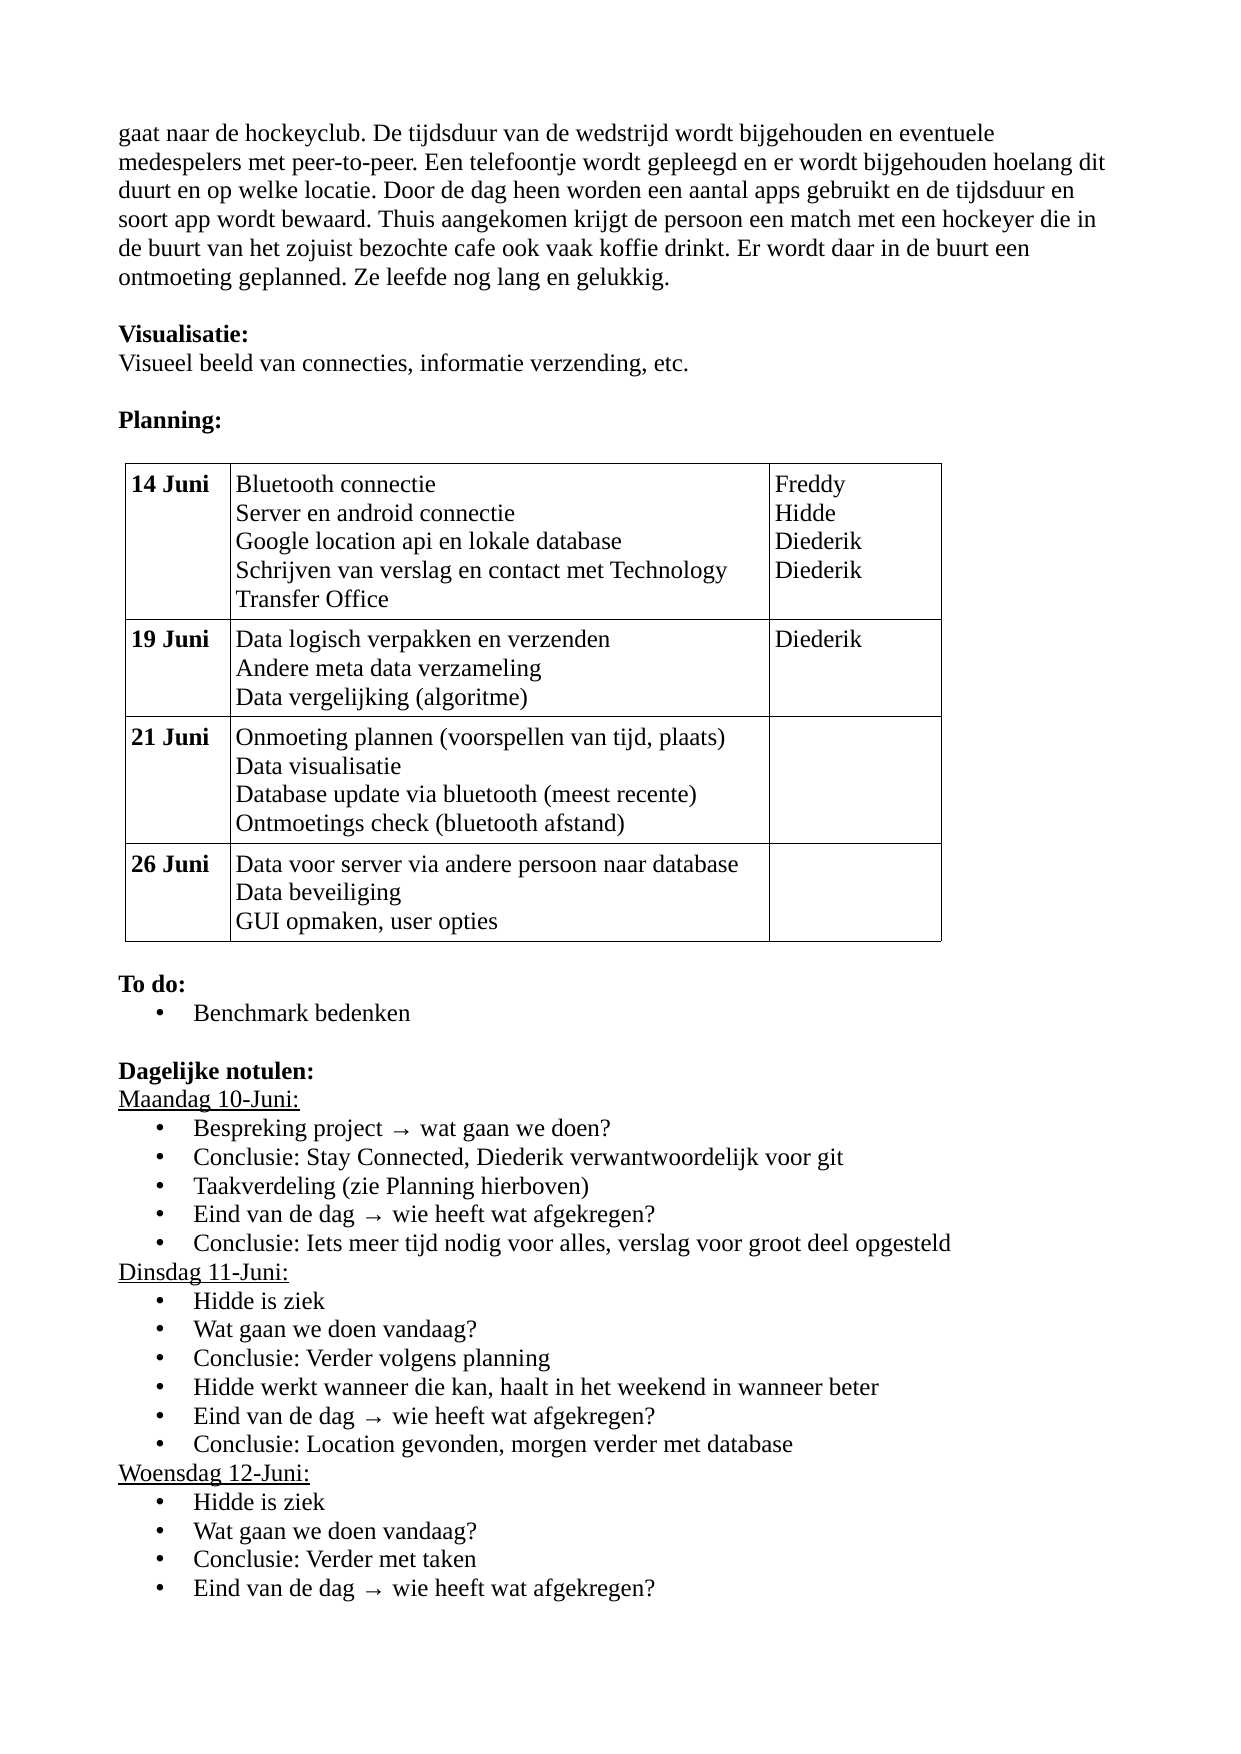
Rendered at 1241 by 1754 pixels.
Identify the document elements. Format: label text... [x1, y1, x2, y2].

text gaat naar de hockeyclub. De tijdsduur van de wedstrijd wordt bijgehouden en eventuele medespelers met peer-to-peer. Een telefoontje wordt gepleegd en er wordt bijgehouden hoelang dit duurt en op welke locatie. Door de dag heen worden een aantal apps gebruikt en de tijdsduur en soort app wordt bewaard. Thuis aangekomen krijgt de persoon een match met een hockeyer die in de buurt van het zojuist bezochte cafe ook vaak koffie drinkt. Er wordt daar in de buurt een ontmoeting geplanned. Ze leefde nog lang en gelukkig. [118, 118, 1122, 291]
text To do: [118, 969, 1122, 998]
text Visualisatie: [118, 319, 1122, 348]
list Benchmark bedenken [156, 998, 1122, 1027]
table_cell Diederik [770, 620, 941, 716]
text Dinsdag 11-Juni: [118, 1257, 1122, 1286]
table_header Freddy Hidde Diederik Diederik [770, 464, 941, 618]
table_cell 19 Juni [126, 620, 230, 716]
list Conclusie: Verder met taken [156, 1544, 1122, 1573]
list Eind van de dag → wie heeft wat afgekregen? [156, 1199, 1122, 1228]
text Visueel beeld van connecties, informatie verzending, etc. [118, 348, 1122, 377]
list Conclusie: Iets meer tijd nodig voor alles, verslag voor groot deel opgesteld [156, 1228, 1122, 1257]
list Hidde is ziek [156, 1487, 1122, 1516]
table_header Bluetooth connectie Server en android connectie Google location api en lokale database Schrijven van verslag en contact met Technology Transfer Office [231, 464, 769, 618]
list Hidde is ziek [156, 1286, 1122, 1314]
list Wat gaan we doen vandaag? [156, 1516, 1122, 1544]
table_cell 26 Juni [126, 844, 230, 941]
list Taakverdeling (zie Planning hierboven) [156, 1171, 1122, 1199]
list Eind van de dag → wie heeft wat afgekregen? [156, 1401, 1122, 1429]
list Conclusie: Location gevonden, morgen verder met database [156, 1429, 1122, 1458]
text Planning: [118, 406, 1122, 434]
table_cell 21 Juni [126, 717, 230, 843]
text Maandag 10-Juni: [118, 1084, 1122, 1113]
list Wat gaan we doen vandaag? [156, 1314, 1122, 1343]
text Dagelijke notulen: [118, 1056, 1122, 1084]
list Hidde werkt wanneer die kan, haalt in het weekend in wanneer beter [156, 1372, 1122, 1401]
table_header 14 Juni [126, 464, 230, 618]
list Conclusie: Stay Connected, Diederik verwantwoordelijk voor git [156, 1142, 1122, 1171]
table_cell Data voor server via andere persoon naar database Data beveiliging GUI opmaken, user opties [231, 844, 769, 941]
list Eind van de dag → wie heeft wat afgekregen? [156, 1573, 1122, 1602]
table_cell Data logisch verpakken en verzenden Andere meta data verzameling Data vergelijking (algoritme) [231, 620, 769, 716]
list Bespreking project → wat gaan we doen? [156, 1113, 1122, 1142]
table_cell Onmoeting plannen (voorspellen van tijd, plaats) Data visualisatie Database update via bluetooth (meest recente) Ontmoetings check (bluetooth afstand) [231, 717, 769, 843]
table_cell [770, 844, 941, 941]
table_cell [770, 717, 941, 843]
text Woensdag 12-Juni: [118, 1458, 1122, 1487]
list Conclusie: Verder volgens planning [156, 1343, 1122, 1372]
